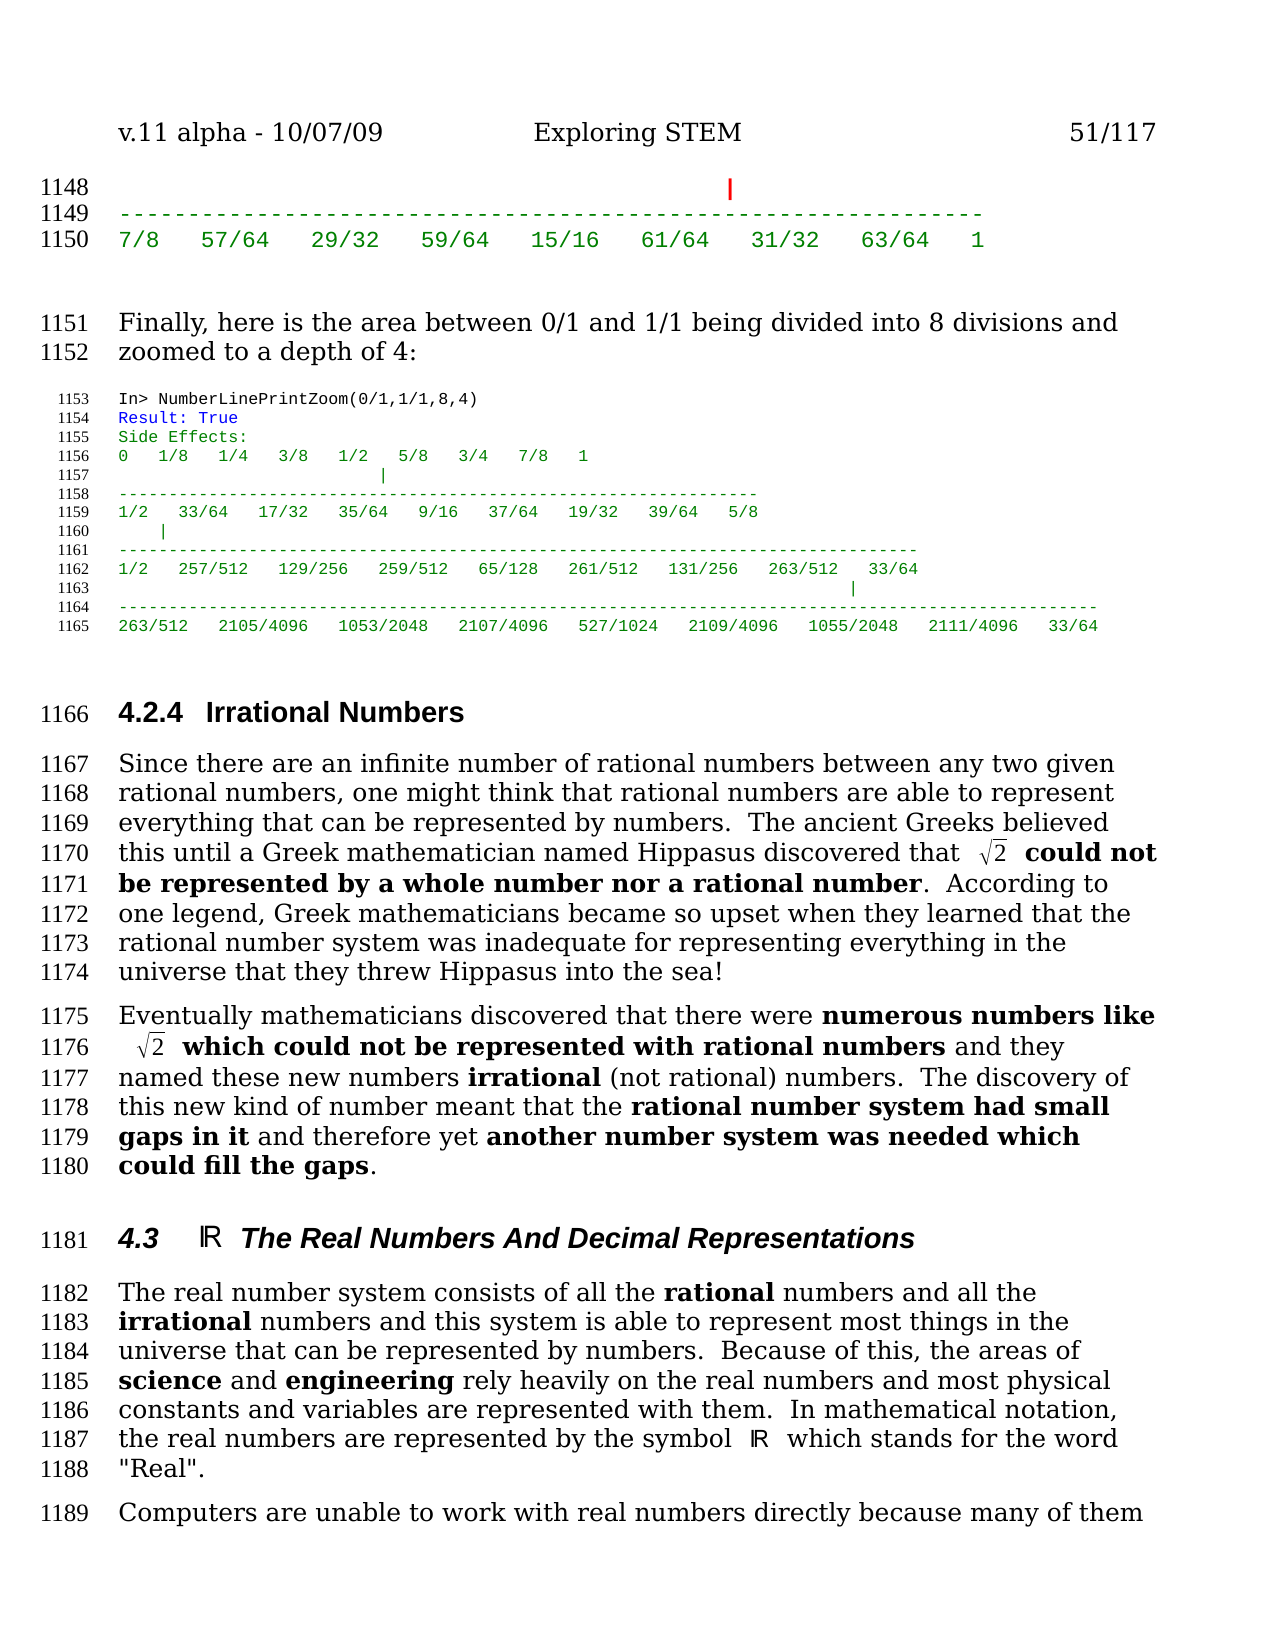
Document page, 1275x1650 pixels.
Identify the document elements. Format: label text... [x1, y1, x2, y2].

text The real number system consists of all the rational numbers and all the irrational numbers and this system is able to represent most things in the universe that can be represented by numbers. Because of this, the areas of science and engineering rely heavily on the real numbers and most physical constants and variables are represented with them. In mathematical notation, the real numbers are represented by the symbolwhich stands for the word "Real". [118, 1278, 1157, 1483]
text In> NumberLinePrintZoom(0/1,1/1,8,4) [118, 391, 1157, 410]
subtitle The Real Numbers And Decimal Representations [118, 1219, 1157, 1257]
text Finally, here is the area between 0/1 and 1/1 being divided into 8 divisions and zoomed to a depth of 4: [118, 308, 1157, 366]
text 1/2 257/512 129/256 259/512 65/128 261/512 131/256 263/512 33/64 [118, 561, 1157, 579]
text Result: True [118, 410, 1157, 429]
text Computers are unable to work with real numbers directly because many of them [118, 1498, 1157, 1527]
text 0 1/8 1/4 3/8 1/2 5/8 3/4 7/8 1 [118, 447, 1157, 466]
text -------------------------------------------------------------------------------- [118, 542, 1157, 561]
text --------------------------------------------------------------- [118, 203, 1157, 229]
text Since there are an infinite number of rational numbers between any two given rational numbers, one might think that rational numbers are able to represent everything that can be represented by numbers. The ancient Greeks believed this until a Greek mathematician named Hippasus discovered thatcould not be represented by a whole number nor a rational number. According to one legend, Greek mathematicians became so upset when they learned that the rational number system was inadequate for representing everything in the universe that they threw Hippasus into the sea! [118, 749, 1157, 986]
text Side Effects: [118, 429, 1157, 447]
text 263/512 2105/4096 1053/2048 2107/4096 527/1024 2109/4096 1055/2048 2111/4096 33/64 [118, 617, 1157, 636]
text Eventually mathematicians discovered that there were numerous numbers likewhich could not be represented with rational numbers and they named these new numbers irrational (not rational) numbers. The discovery of this new kind of number meant that the rational number system had small gaps in it and therefore yet another number system was needed which could fill the gaps. [118, 1001, 1157, 1181]
subtitle Irrational Numbers [118, 695, 1157, 728]
text 1/2 33/64 17/32 35/64 9/16 37/64 19/32 39/64 5/8 [118, 504, 1157, 523]
text 7/8 57/64 29/32 59/64 15/16 61/64 31/32 63/64 1 [118, 229, 1157, 254]
text | [118, 466, 1157, 485]
text -------------------------------------------------------------------------------------------------- [118, 598, 1157, 617]
text | [118, 523, 1157, 542]
text | [118, 177, 1157, 203]
text ---------------------------------------------------------------- [118, 485, 1157, 504]
text | [118, 579, 1157, 598]
